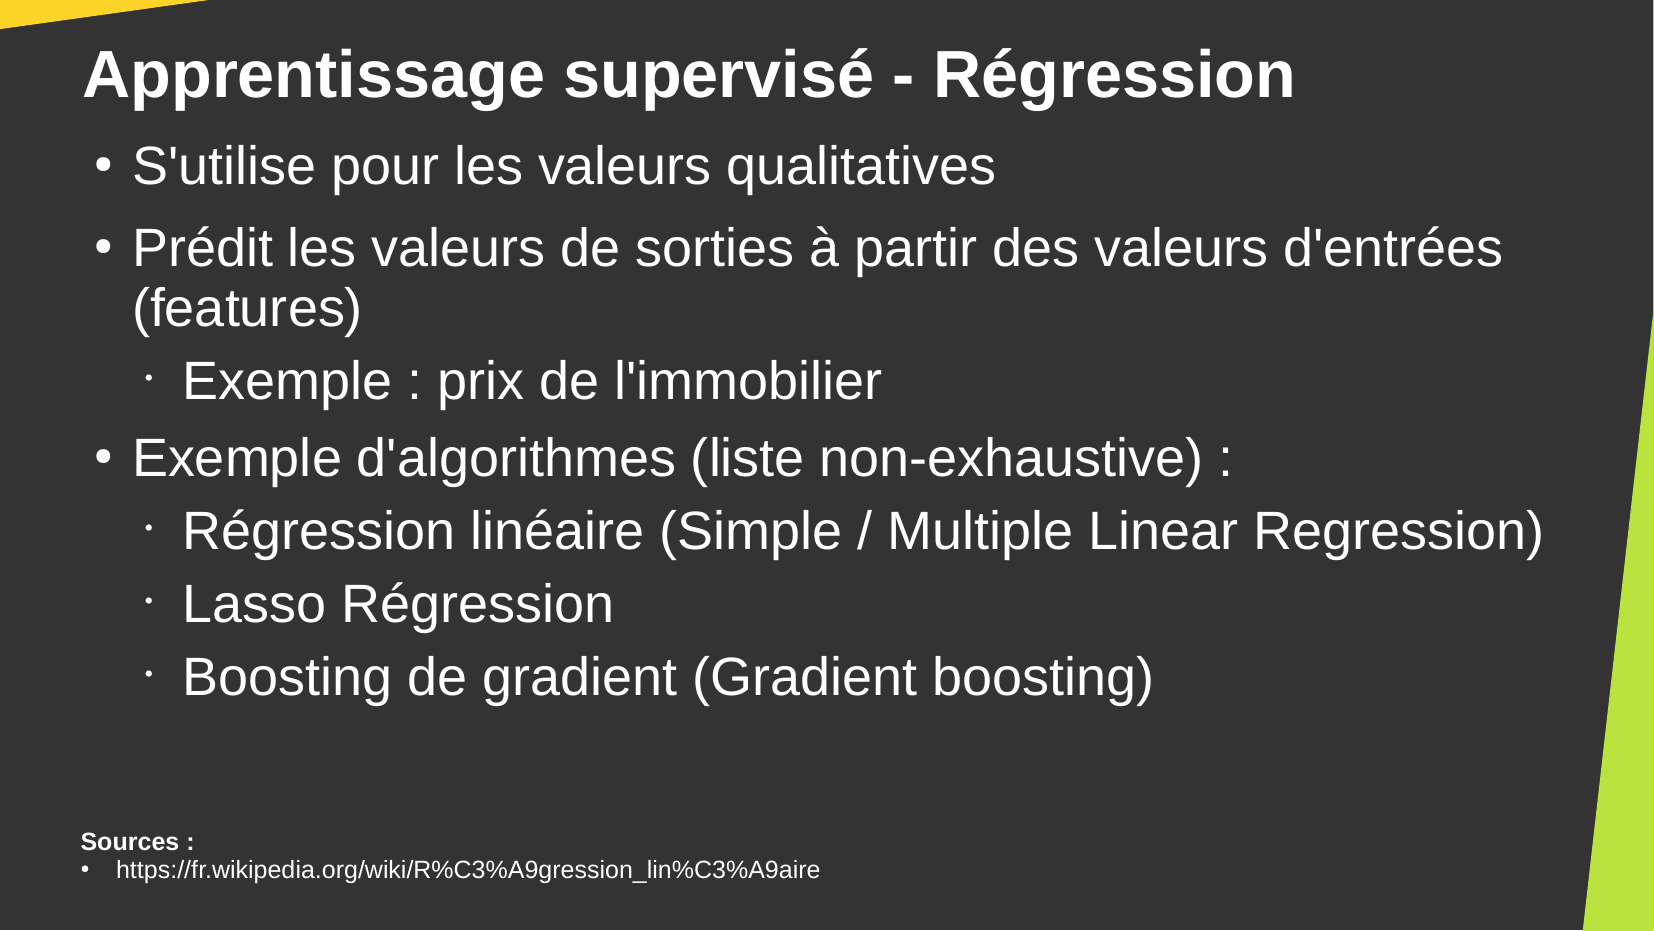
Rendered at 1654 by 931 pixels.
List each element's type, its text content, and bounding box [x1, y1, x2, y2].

text_box [1582, 305, 1654, 931]
text_box [0, 0, 209, 30]
list S'utilise pour les valeurs qualitatives Prédit les valeurs de sorties à partir des valeurs d'entrées (features) Exemple : prix de l'immobilier Exemple d'algorithmes (liste non-exhaustive) : Régression linéaire (Simple / Multiple Linear Regression) Lasso Régression Boosting de gradient (Gradient boosting) [80, 135, 1560, 768]
text_box Sources : https://fr.wikipedia.org/wiki/R%C3%A9gression_lin%C3%A9aire [65, 820, 1483, 920]
title Apprentissage supervisé - Régression [82, 37, 1571, 115]
